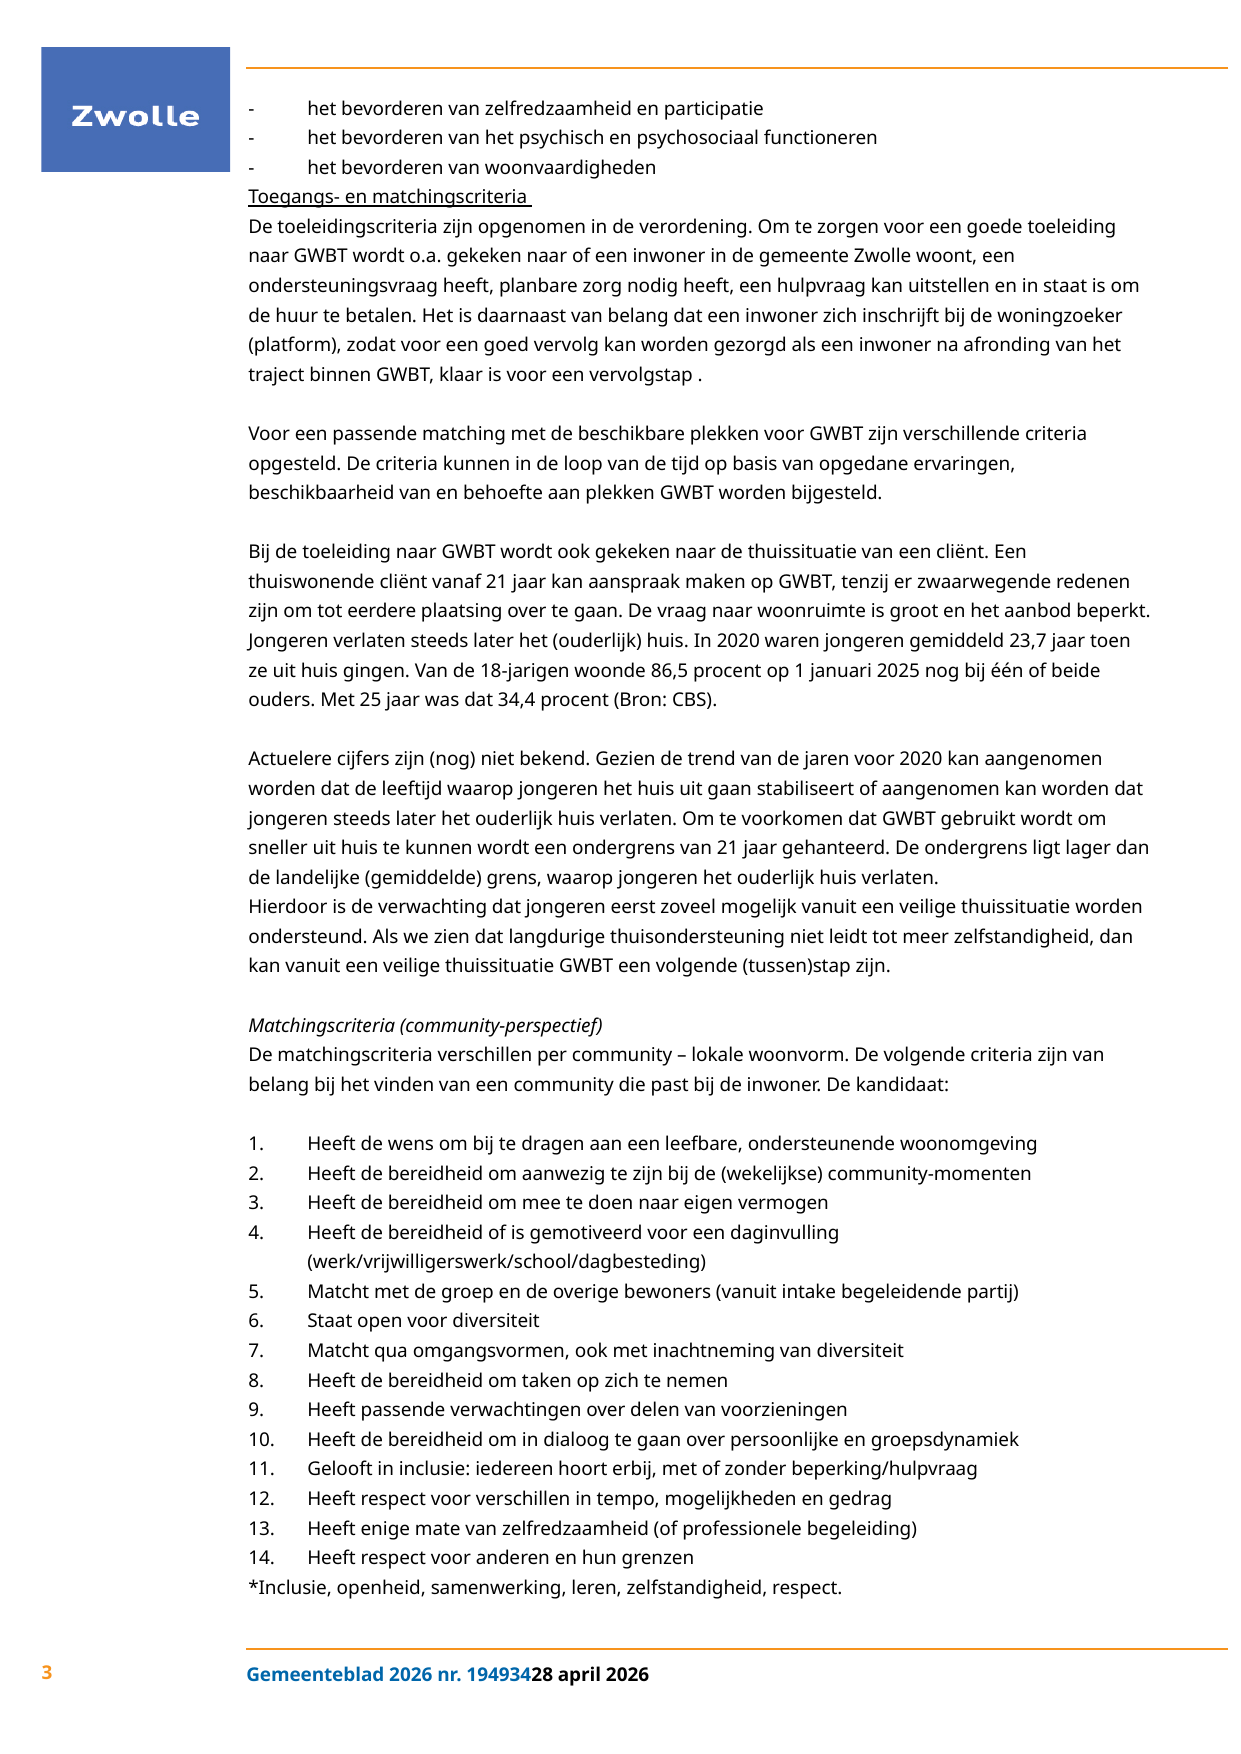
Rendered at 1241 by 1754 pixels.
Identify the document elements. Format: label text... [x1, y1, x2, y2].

list Matcht met de groep en de overige bewoners (vanuit intake begeleidende partij) [248, 1278, 1152, 1304]
text Voor een passende matching met de beschikbare plekken voor GWBT zijn verschillende criteria opgesteld. De criteria kunnen in de loop van de tijd op basis van opgedane ervaringen, beschikbaarheid van en behoefte aan plekken GWBT worden bijgesteld. [248, 420, 1152, 505]
list het bevorderen van woonvaardigheden [248, 154, 1152, 180]
list het bevorderen van het psychisch en psychosociaal functioneren [248, 124, 1152, 150]
text Matchingscriteria (community-perspectief) [248, 1012, 1152, 1038]
list Heeft de bereidheid of is gemotiveerd voor een daginvulling (werk/vrijwilligerswerk/school/dagbesteding) [248, 1219, 1152, 1274]
list Heeft passende verwachtingen over delen van voorzieningen [248, 1396, 1152, 1422]
text Actuelere cijfers zijn (nog) niet bekend. Gezien de trend van de jaren voor 2020 kan aangenomen worden dat de leeftijd waarop jongeren het huis uit gaan stabiliseert of aangenomen kan worden dat jongeren steeds later het ouderlijk huis verlaten. Om te voorkomen dat GWBT gebruikt wordt om sneller uit huis te kunnen wordt een ondergrens van 21 jaar gehanteerd. De ondergrens ligt lager dan de landelijke (gemiddelde) grens, waarop jongeren het ouderlijk huis verlaten. [248, 746, 1152, 890]
text Toegangs- en matchingscriteria [248, 183, 1152, 209]
list Heeft de wens om bij te dragen aan een leefbare, ondersteunende woonomgeving [248, 1130, 1152, 1156]
picture [41, 47, 231, 172]
list Matcht qua omgangsvormen, ook met inachtneming van diversiteit [248, 1337, 1152, 1363]
list Heeft de bereidheid om in dialoog te gaan over persoonlijke en groepsdynamiek [248, 1426, 1152, 1452]
text Hierdoor is de verwachting dat jongeren eerst zoveel mogelijk vanuit een veilige thuissituatie worden ondersteund. Als we zien dat langdurige thuisondersteuning niet leidt tot meer zelfstandigheid, dan kan vanuit een veilige thuissituatie GWBT een volgende (tussen)stap zijn. [248, 893, 1152, 978]
text Bij de toeleiding naar GWBT wordt ook gekeken naar de thuissituatie van een cliënt. Een thuiswonende cliënt vanaf 21 jaar kan aanspraak maken op GWBT, tenzij er zwaarwegende redenen zijn om tot eerdere plaatsing over te gaan. De vraag naar woonruimte is groot en het aanbod beperkt. Jongeren verlaten steeds later het (ouderlijk) huis. In 2020 waren jongeren gemiddeld 23,7 jaar toen ze uit huis gingen. Van de 18-jarigen woonde 86,5 procent op 1 januari 2025 nog bij één of beide ouders. Met 25 jaar was dat 34,4 procent (Bron: CBS). [248, 538, 1152, 712]
text De toeleidingscriteria zijn opgenomen in de verordening. Om te zorgen voor een goede toeleiding naar GWBT wordt o.a. gekeken naar of een inwoner in de gemeente Zwolle woont, een ondersteuningsvraag heeft, planbare zorg nodig heeft, een hulpvraag kan uitstellen en in staat is om de huur te betalen. Het is daarnaast van belang dat een inwoner zich inschrijft bij de woningzoeker (platform), zodat voor een goed vervolg kan worden gezorgd als een inwoner na afronding van het traject binnen GWBT, klaar is voor een vervolgstap . [248, 213, 1152, 387]
list Heeft respect voor anderen en hun grenzen [248, 1544, 1152, 1570]
list Gelooft in inclusie: iedereen hoort erbij, met of zonder beperking/hulpvraag [248, 1456, 1152, 1481]
list Heeft de bereidheid om aanwezig te zijn bij de (wekelijkse) community-momenten [248, 1160, 1152, 1186]
text De matchingscriteria verschillen per community – lokale woonvorm. De volgende criteria zijn van belang bij het vinden van een community die past bij de inwoner. De kandidaat: [248, 1041, 1152, 1097]
text *Inclusie, openheid, samenwerking, leren, zelfstandigheid, respect. [248, 1574, 1152, 1600]
list Heeft de bereidheid om mee te doen naar eigen vermogen [248, 1189, 1152, 1215]
list Heeft enige mate van zelfredzaamheid (of professionele begeleiding) [248, 1515, 1152, 1541]
list het bevorderen van zelfredzaamheid en participatie [248, 95, 1152, 121]
list Heeft de bereidheid om taken op zich te nemen [248, 1367, 1152, 1393]
list Staat open voor diversiteit [248, 1308, 1152, 1333]
list Heeft respect voor verschillen in tempo, mogelijkheden en gedrag [248, 1485, 1152, 1511]
